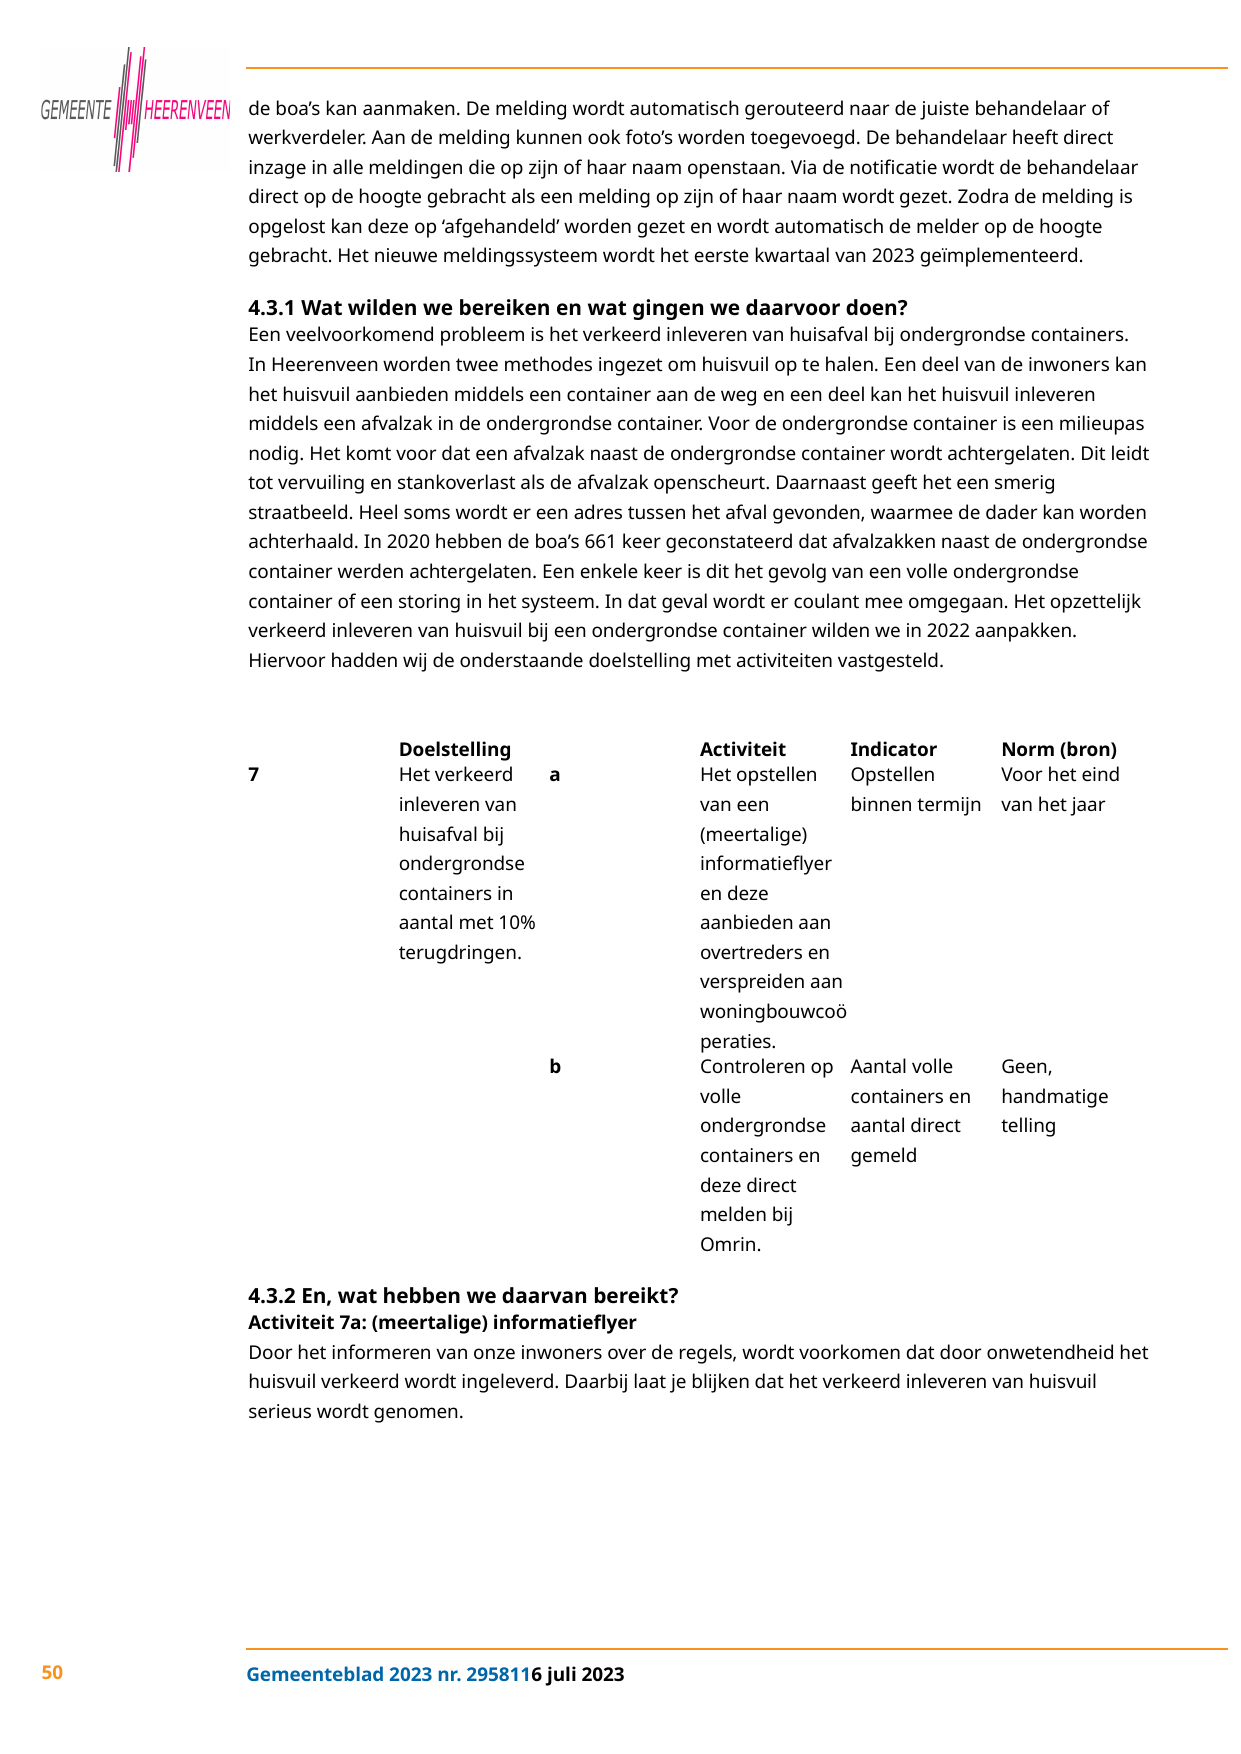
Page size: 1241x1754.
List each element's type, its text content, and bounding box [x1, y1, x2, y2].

picture [41, 47, 231, 172]
table_cell a [549, 762, 700, 1053]
table_cell Voor het eind van het jaar [1001, 762, 1152, 1053]
table_header Activiteit [700, 736, 850, 762]
text Een veelvoorkomend probleem is het verkeerd inleveren van huisafval bij ondergrondse containers. In Heerenveen worden twee methodes ingezet om huisvuil op te halen. Een deel van de inwoners kan het huisvuil aanbieden middels een container aan de weg en een deel kan het huisvuil inleveren middels een afvalzak in de ondergrondse container. Voor de ondergrondse container is een milieupas nodig. Het komt voor dat een afvalzak naast de ondergrondse container wordt achtergelaten. Dit leidt tot vervuiling en stankoverlast als de afvalzak openscheurt. Daarnaast geeft het een smerig straatbeeld. Heel soms wordt er een adres tussen het afval gevonden, waarmee de dader kan worden achterhaald. In 2020 hebben de boa’s 661 keer geconstateerd dat afvalzakken naast de ondergrondse container werden achtergelaten. Een enkele keer is dit het gevolg van een volle ondergrondse container of een storing in het systeem. In dat geval wordt er coulant mee omgegaan. Het opzettelijk verkeerd inleveren van huisvuil bij een ondergrondse container wilden we in 2022 aanpakken. Hiervoor hadden wij de onderstaande doelstelling met activiteiten vastgesteld. [248, 322, 1152, 673]
text Activiteit 7a: (meertalige) informatieflyer [248, 1309, 1152, 1335]
table_cell Controleren op volle ondergrondse containers en deze direct melden bij Omrin. [700, 1054, 850, 1257]
table_cell b [549, 1054, 700, 1257]
table_cell Geen, handmatige telling [1001, 1054, 1152, 1257]
table_header Doelstelling [399, 736, 549, 762]
table_cell 7 [248, 762, 398, 1257]
text de boa’s kan aanmaken. De melding wordt automatisch gerouteerd naar de juiste behandelaar of werkverdeler. Aan de melding kunnen ook foto’s worden toegevoegd. De behandelaar heeft direct inzage in alle meldingen die op zijn of haar naam openstaan. Via de notificatie wordt de behandelaar direct op de hoogte gebracht als een melding op zijn of haar naam wordt gezet. Zodra de melding is opgelost kan deze op ‘afgehandeld’ worden gezet en wordt automatisch de melder op de hoogte gebracht. Het nieuwe meldingssysteem wordt het eerste kwartaal van 2023 geïmplementeerd. [248, 95, 1152, 268]
text 4.3.2 En, wat hebben we daarvan bereikt? [248, 1281, 1152, 1309]
table_cell Aantal volle containers en aantal direct gemeld [850, 1054, 1001, 1257]
table_header [549, 736, 700, 762]
table_cell Het opstellen van een (meertalige) informatieflyer en deze aanbieden aan overtreders en verspreiden aan woningbouwcoöperaties. [700, 762, 850, 1053]
table_header [248, 736, 398, 762]
table_cell Het verkeerd inleveren van huisafval bij ondergrondse containers in aantal met 10% terugdringen. [399, 762, 549, 1257]
text 4.3.1 Wat wilden we bereiken en wat gingen we daarvoor doen? [248, 293, 1152, 322]
table_cell Opstellen binnen termijn [850, 762, 1001, 1053]
table_header Norm (bron) [1001, 736, 1152, 762]
table_header Indicator [850, 736, 1001, 762]
text Door het informeren van onze inwoners over de regels, wordt voorkomen dat door onwetendheid het huisvuil verkeerd wordt ingeleverd. Daarbij laat je blijken dat het verkeerd inleveren van huisvuil serieus wordt genomen. [248, 1339, 1152, 1424]
